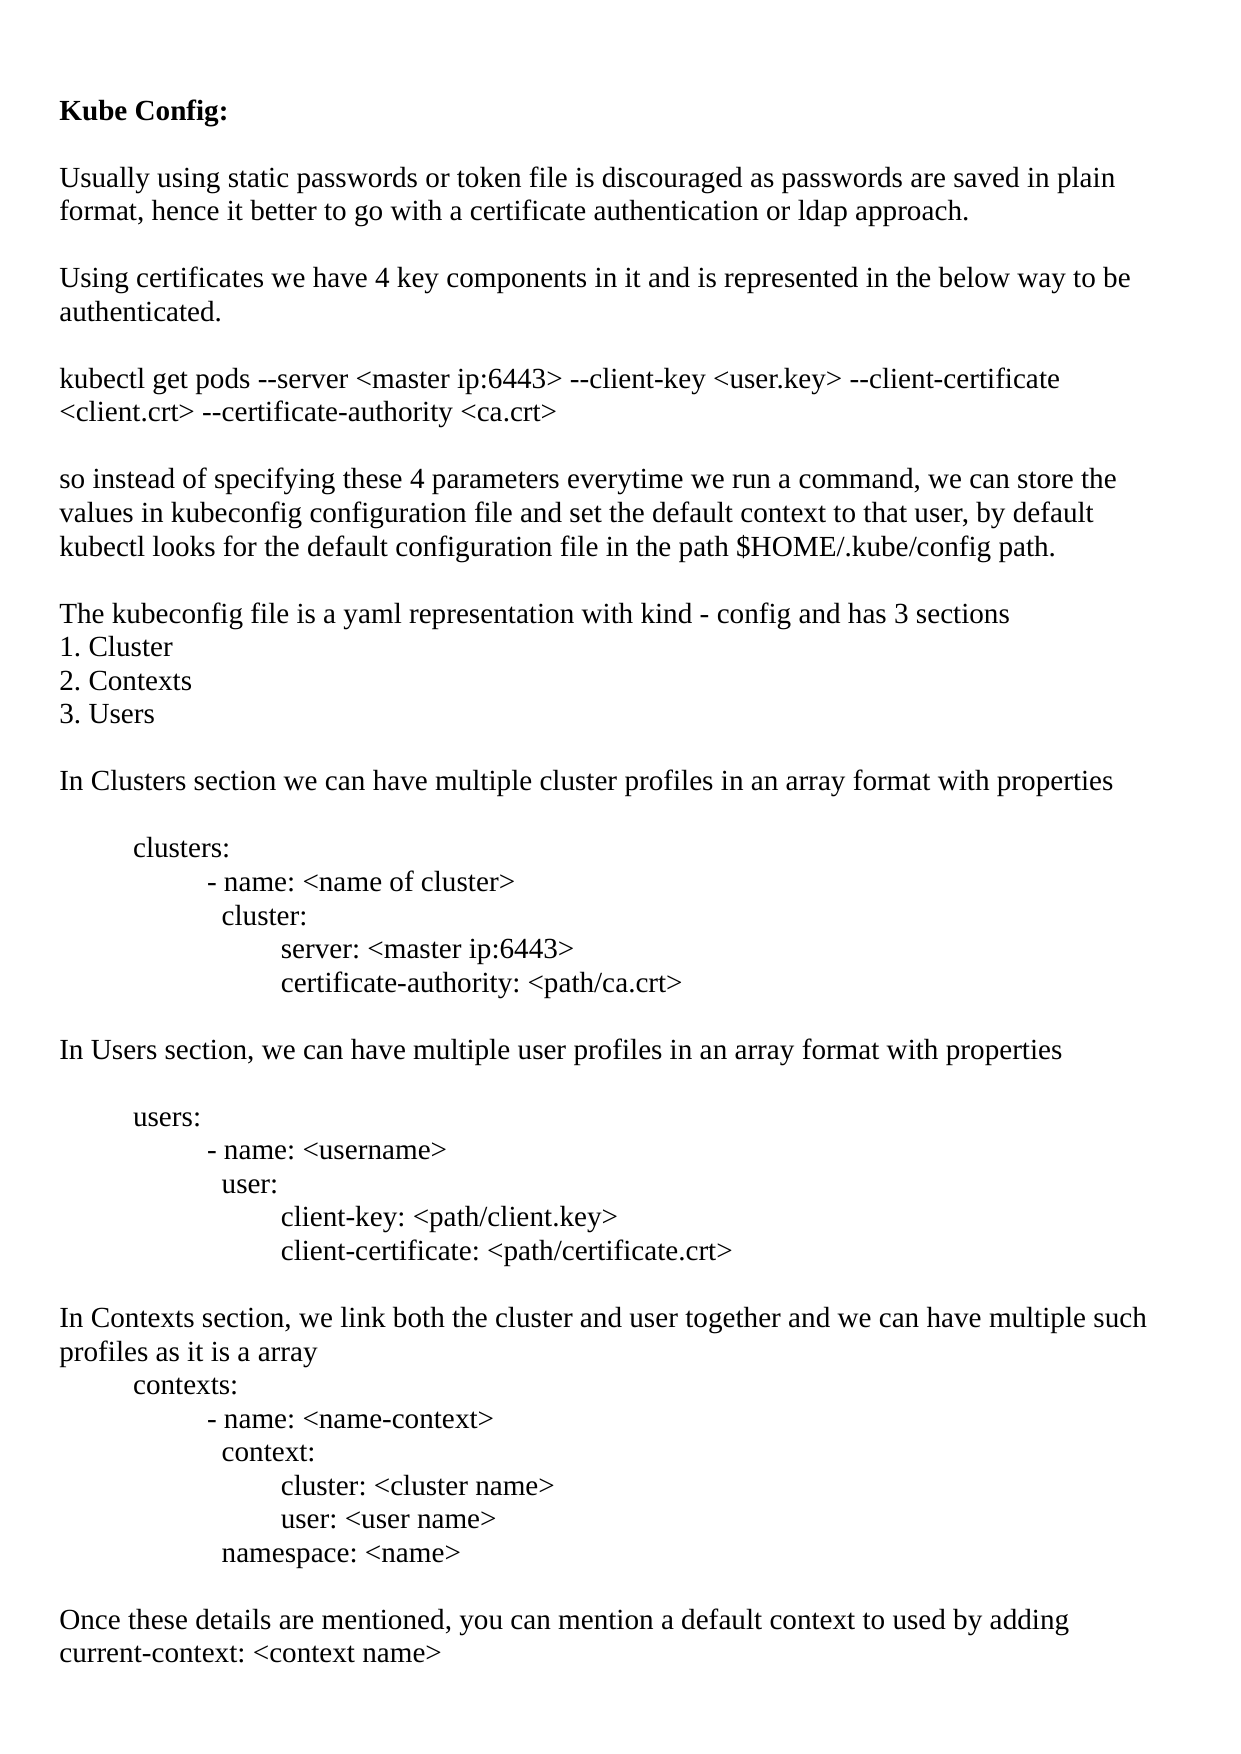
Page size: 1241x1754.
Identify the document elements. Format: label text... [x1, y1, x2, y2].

text context: [59, 1434, 1181, 1468]
text server: <master ip:6443> [59, 931, 1181, 965]
text - name: <name-context> [59, 1401, 1181, 1434]
text - name: <username> [59, 1132, 1181, 1166]
text user: [59, 1166, 1181, 1199]
text users: [59, 1099, 1181, 1132]
text In Users section, we can have multiple user profiles in an array format with properties [59, 1032, 1181, 1065]
text Kube Config: [59, 93, 1181, 126]
text 1. Cluster [59, 629, 1181, 663]
text - name: <name of cluster> [59, 864, 1181, 898]
text Once these details are mentioned, you can mention a default context to used by adding [59, 1602, 1181, 1636]
text In Contexts section, we link both the cluster and user together and we can have multiple such profiles as it is a array [59, 1300, 1181, 1367]
text 3. Users [59, 696, 1181, 730]
text kubectl get pods --server <master ip:6443> --client-key <user.key> --client-certificate <client.crt> --certificate-authority <ca.crt> [59, 361, 1181, 428]
text so instead of specifying these 4 parameters everytime we run a command, we can store the values in kubeconfig configuration file and set the default context to that user, by default kubectl looks for the default configuration file in the path $HOME/.kube/config path. [59, 462, 1181, 562]
text Usually using static passwords or token file is discouraged as passwords are saved in plain format, hence it better to go with a certificate authentication or ldap approach. [59, 160, 1181, 227]
text certificate-authority: <path/ca.crt> [59, 965, 1181, 998]
text client-certificate: <path/certificate.crt> [59, 1233, 1181, 1267]
text Using certificates we have 4 key components in it and is represented in the below way to be authenticated. [59, 260, 1181, 327]
text clusters: [59, 831, 1181, 864]
text client-key: <path/client.key> [59, 1199, 1181, 1233]
text contexts: [59, 1367, 1181, 1401]
text The kubeconfig file is a yaml representation with kind - config and has 3 sections [59, 596, 1181, 629]
text cluster: [59, 898, 1181, 931]
text In Clusters section we can have multiple cluster profiles in an array format with properties [59, 763, 1181, 797]
text user: <user name> [59, 1501, 1181, 1535]
text 2. Contexts [59, 663, 1181, 696]
text current-context: <context name> [59, 1636, 1181, 1669]
text cluster: <cluster name> [59, 1468, 1181, 1501]
text namespace: <name> [59, 1535, 1181, 1568]
